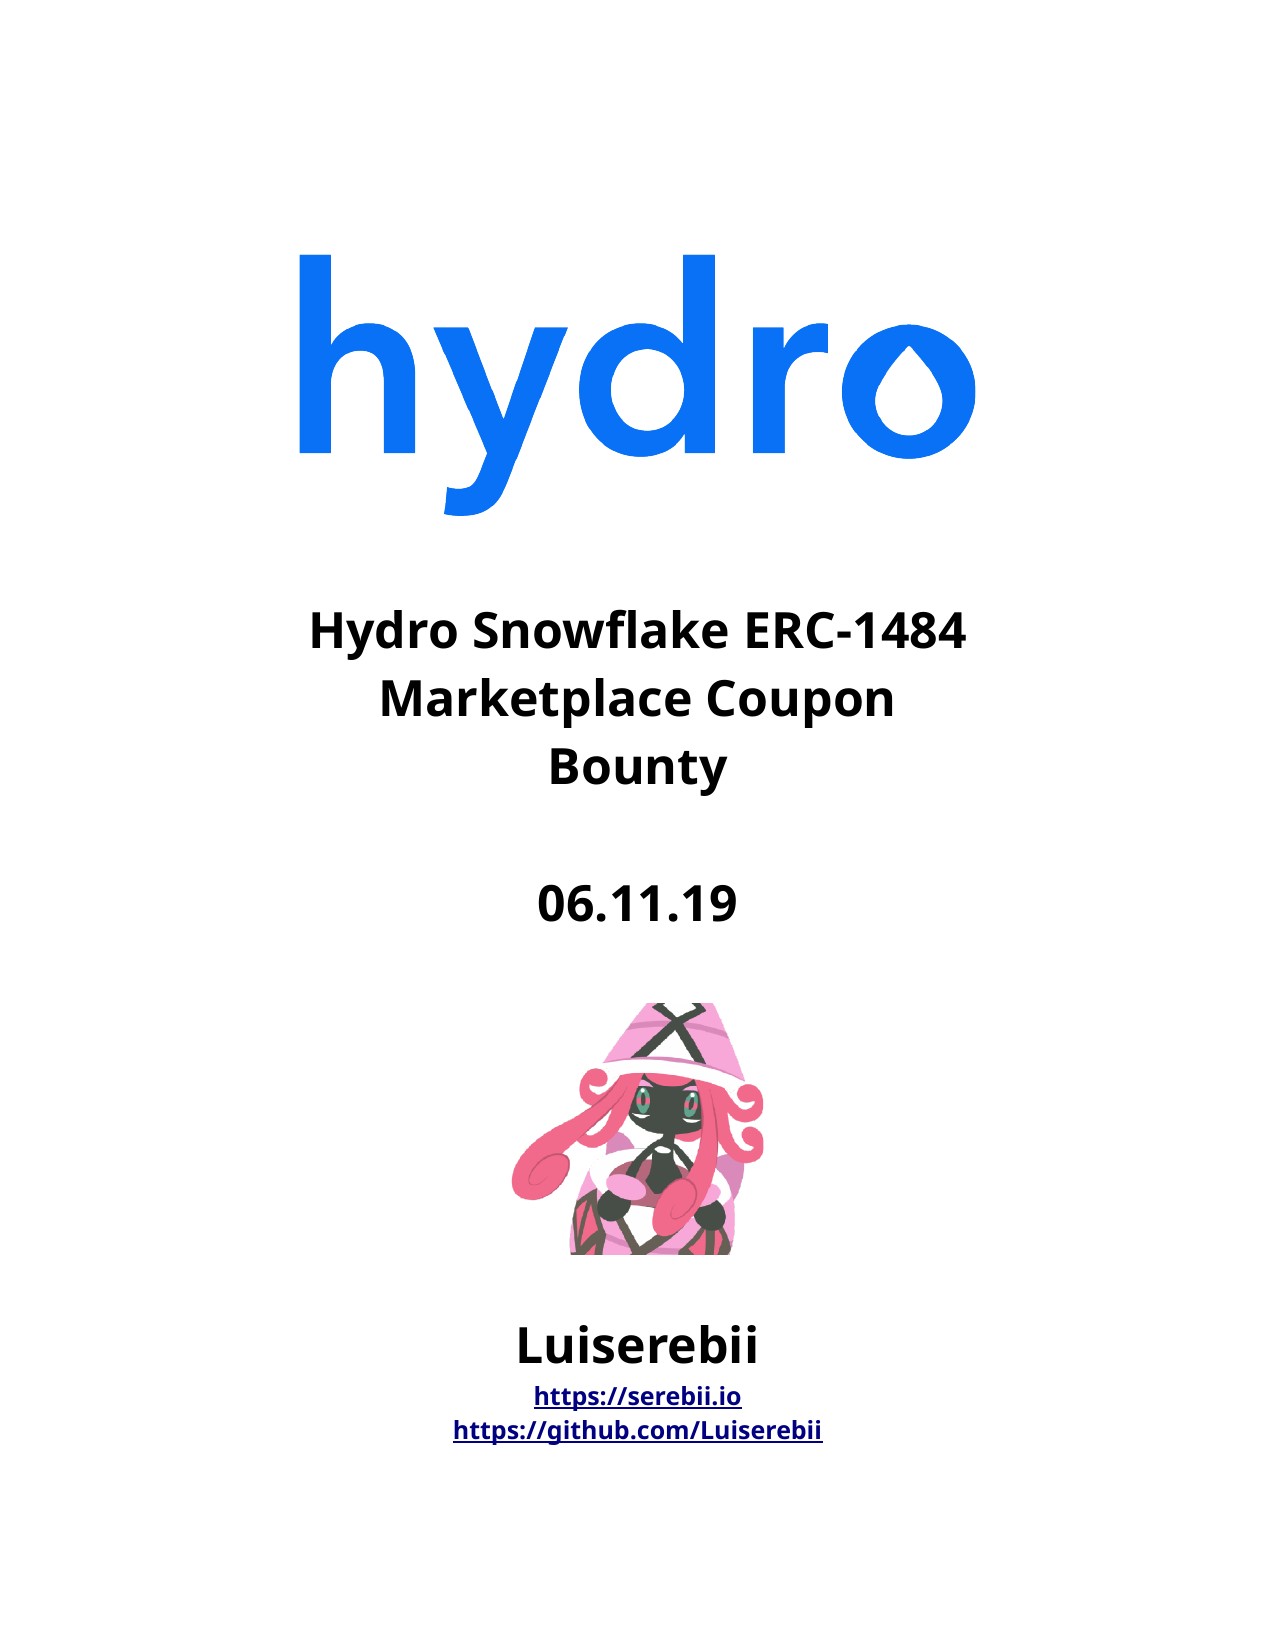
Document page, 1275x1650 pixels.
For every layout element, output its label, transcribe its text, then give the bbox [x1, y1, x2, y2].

text Marketplace Coupon [118, 663, 1157, 731]
text 06.11.19 [118, 867, 1157, 936]
text Luiserebii [118, 1310, 1157, 1378]
text Bounty [118, 731, 1157, 799]
text Hydro Snowflake ERC-1484 [118, 595, 1157, 663]
picture [511, 1003, 764, 1255]
text https://serebii.io [118, 1378, 1157, 1412]
picture [299, 254, 976, 516]
text https://github.com/Luiserebii [118, 1412, 1157, 1447]
